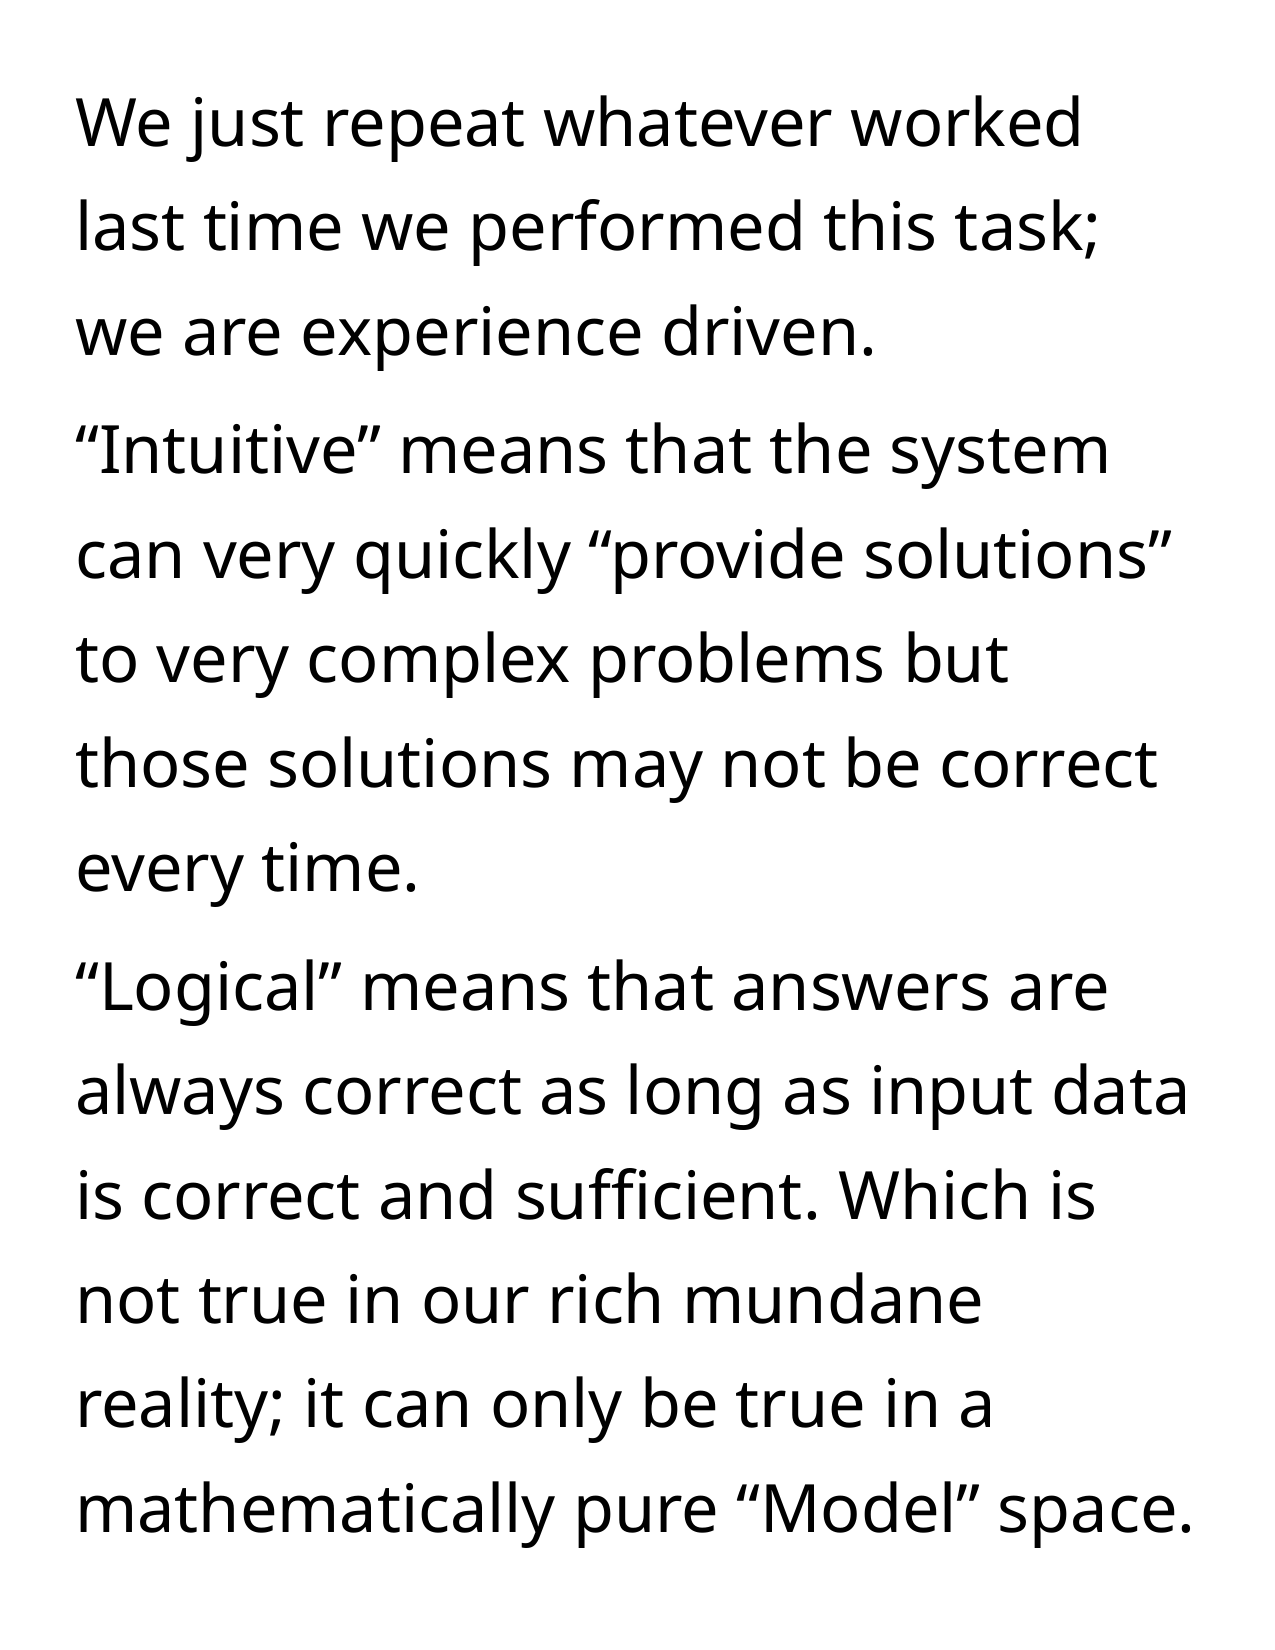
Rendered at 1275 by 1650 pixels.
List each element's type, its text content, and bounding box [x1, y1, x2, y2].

text We just repeat whatever worked last time we performed this task; we are experience driven. [75, 75, 1200, 374]
text “Intuitive” means that the system can very quickly “provide solutions” to very complex problems but those solutions may not be correct every time. [75, 403, 1200, 911]
text “Logical” means that answers are always correct as long as input data is correct and sufficient. Which is not true in our rich mundane reality; it can only be true in a mathematically pure “Model” space. [75, 939, 1200, 1552]
